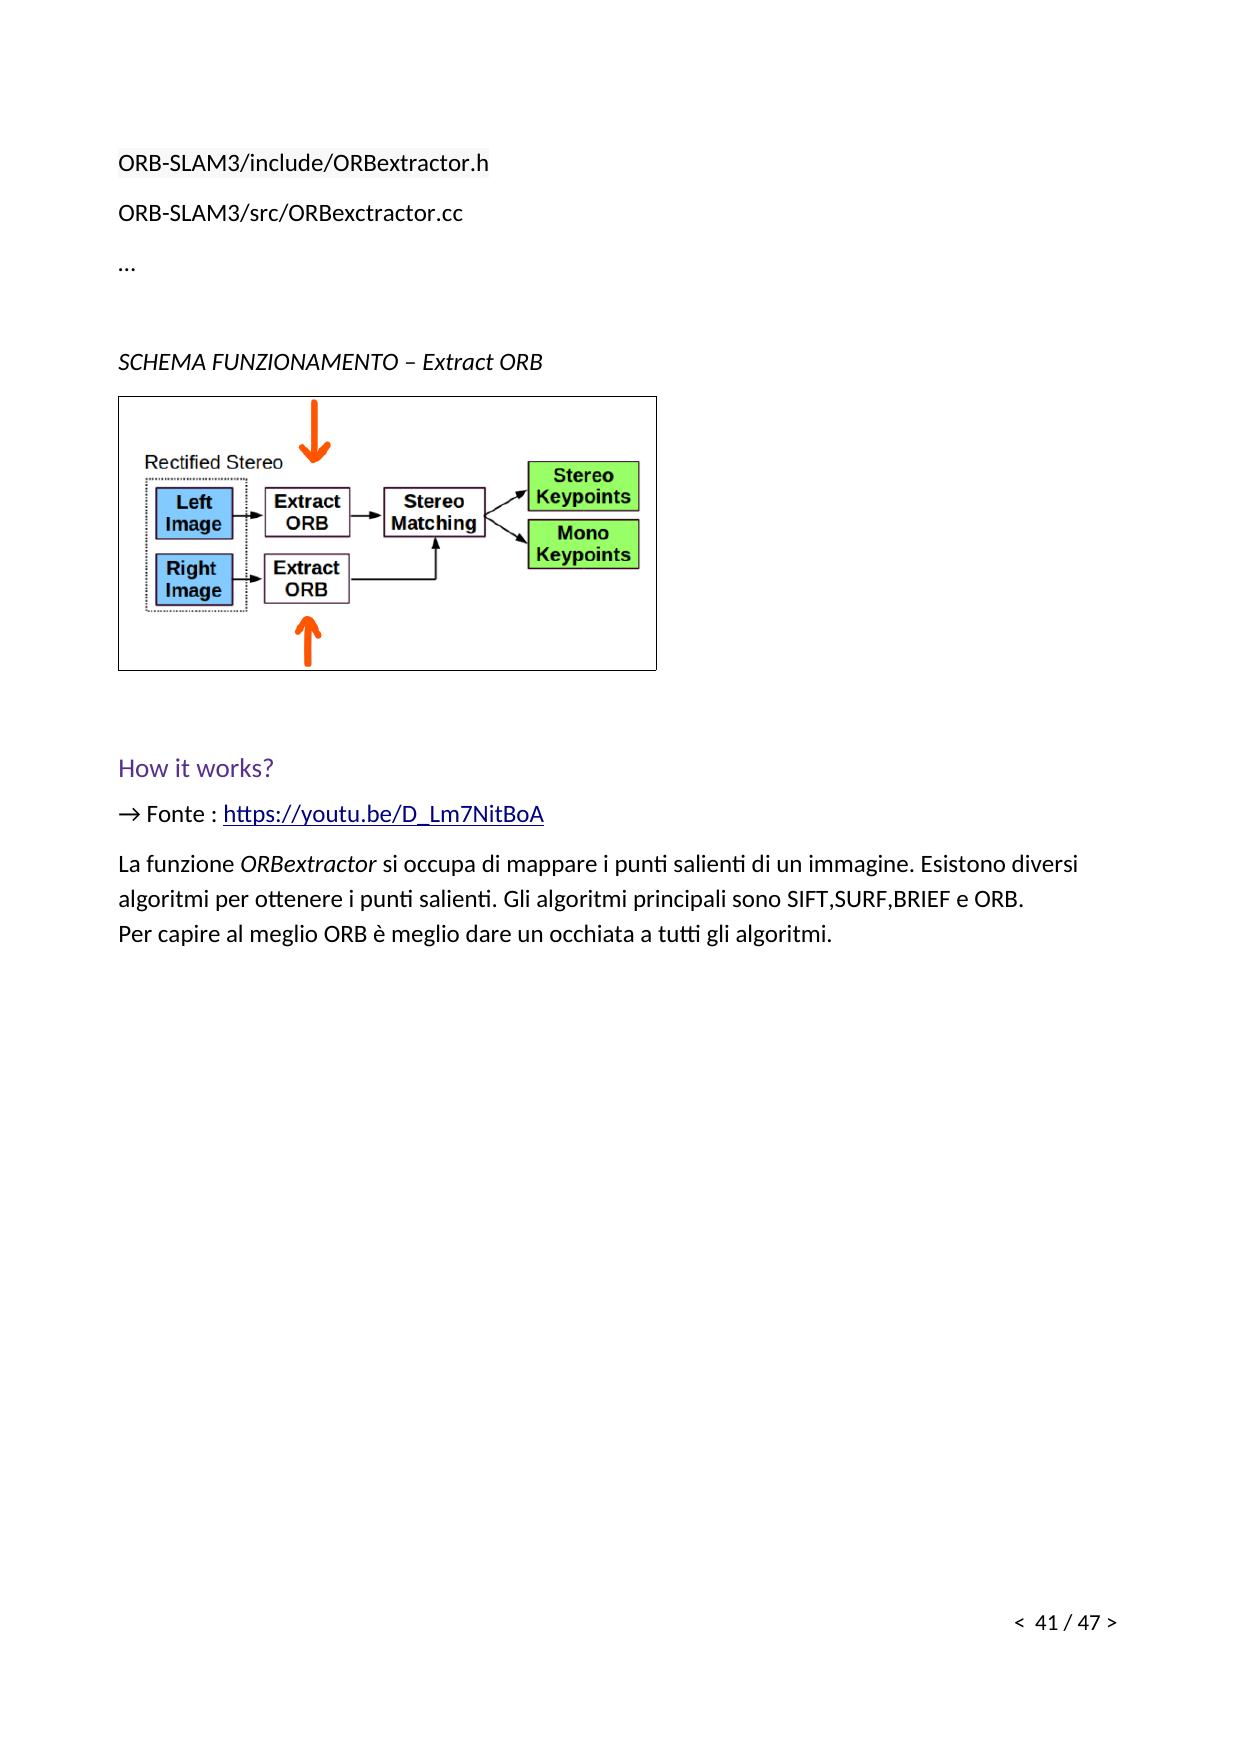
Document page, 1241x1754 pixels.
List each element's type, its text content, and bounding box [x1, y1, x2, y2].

text SCHEMA FUNZIONAMENTO – Extract ORB [118, 346, 1122, 376]
text → Fonte : https://youtu.be/D_Lm7NitBoA [118, 799, 1122, 829]
text ORB-SLAM3/src/ORBexctractor.cc [118, 197, 1122, 228]
subtitle How it works? [118, 751, 1122, 784]
picture [121, 398, 654, 667]
text La funzione ORBextractor si occupa di mappare i punti salienti di un immagine. Esistono diversi algoritmi per ottenere i punti salienti. Gli algoritmi principali sono SIFT,SURF,BRIEF e ORB. Per capire al meglio ORB è meglio dare un occhiata a tutti gli algoritmi. [118, 848, 1122, 949]
text ORB-SLAM3/include/ORBextractor.h [118, 148, 1122, 178]
text … [118, 247, 1122, 277]
